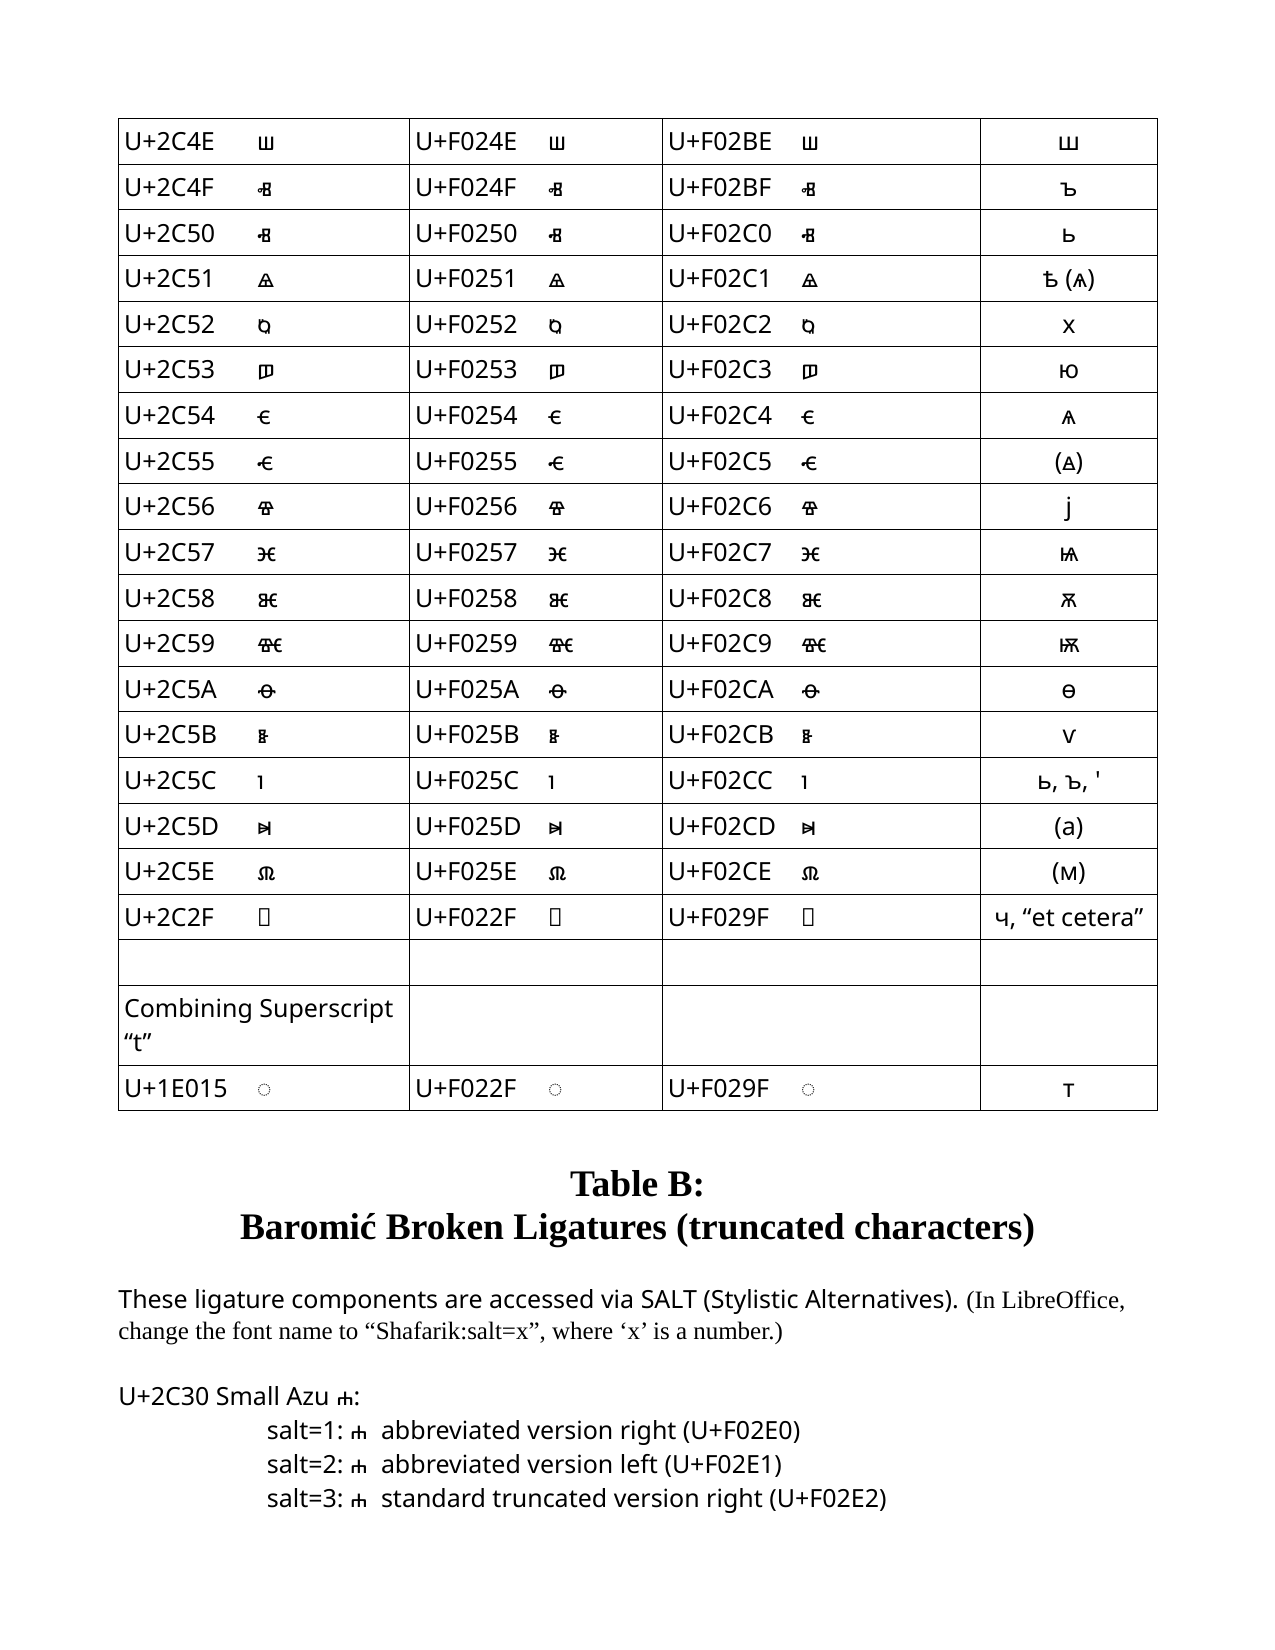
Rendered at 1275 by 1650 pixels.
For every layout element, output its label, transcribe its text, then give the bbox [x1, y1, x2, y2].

table_cell U+2C50 ⱐ [119, 210, 409, 255]
text These ligature components are accessed via SALT (Stylistic Alternatives). (In LibreOffice, change the font name to “Shafarik:salt=x”, where ‘x’ is a number.) [118, 1282, 1157, 1344]
table_cell U+2C4E ⱎ [119, 119, 409, 164]
table_cell U+F02C4 ⱔ [663, 393, 980, 437]
table_cell ѫ [981, 575, 1157, 620]
table_cell [410, 986, 662, 1065]
table_cell (м) [981, 849, 1157, 894]
table_cell U+2C5A ⱚ [119, 667, 409, 711]
table_cell U+F02BF ⱏ [663, 165, 980, 209]
table_cell [663, 986, 980, 1065]
table_cell ѧ [981, 393, 1157, 437]
table_cell U+F0257 ⱗ [410, 530, 662, 574]
table_cell (ꙙ) [981, 439, 1157, 483]
table_cell U+2C2F ⱟ [119, 895, 409, 939]
table_cell х [981, 302, 1157, 346]
table_cell U+F0254 ⱔ [410, 393, 662, 437]
table_cell U+F02C8 ⱘ [663, 575, 980, 620]
table_cell ъ [981, 165, 1157, 209]
text salt=3: ⰰ standard truncated version right (U+F02E2) [118, 1481, 1157, 1515]
table_cell U+F0255 ⱕ [410, 439, 662, 483]
table_cell ѩ [981, 530, 1157, 574]
table_cell ѳ [981, 667, 1157, 711]
table_cell U+F02CC ⱜ [663, 758, 980, 802]
table_cell U+F025B ⱛ [410, 712, 662, 757]
table_cell U+2C59 ⱙ [119, 621, 409, 666]
table_cell U+F02C7 ⱗ [663, 530, 980, 574]
text salt=2: ⰰ abbreviated version left (U+F02E1) [118, 1447, 1157, 1481]
table_cell т [981, 1066, 1157, 1110]
table_cell ч, “et cetera” [981, 895, 1157, 939]
table_cell U+F02C0 ⱐ [663, 210, 980, 255]
table_cell U+2C4F ⱏ [119, 165, 409, 209]
table_cell U+F0253 ⱓ [410, 347, 662, 392]
table_cell U+2C52 ⱒ [119, 302, 409, 346]
table_cell U+F0251 ⱑ [410, 256, 662, 301]
text Baromić Broken Ligatures (truncated characters) [118, 1204, 1157, 1248]
table_cell U+F0252 ⱒ [410, 302, 662, 346]
table_cell [410, 940, 662, 985]
table_cell [119, 940, 409, 985]
table_cell U+2C57 ⱗ [119, 530, 409, 574]
table_cell ю [981, 347, 1157, 392]
table_cell (а) [981, 804, 1157, 848]
table_cell ѵ [981, 712, 1157, 757]
table_cell U+F0250 ⱐ [410, 210, 662, 255]
table_cell [981, 986, 1157, 1065]
table_cell U+F024E ⱎ [410, 119, 662, 164]
table_cell U+2C56 ⱖ [119, 484, 409, 529]
table_cell [663, 940, 980, 985]
table_cell U+F02CB ⱛ [663, 712, 980, 757]
table_cell U+F02CE ⱞ [663, 849, 980, 894]
table_cell U+F02CD ⱝ [663, 804, 980, 848]
table_cell U+2C5B ⱛ [119, 712, 409, 757]
table_cell U+2C53 ⱓ [119, 347, 409, 392]
table_cell ш [981, 119, 1157, 164]
table_cell U+F0259 ⱙ [410, 621, 662, 666]
table_cell [981, 940, 1157, 985]
table_cell U+F022F ⱟ [410, 895, 662, 939]
table_cell U+2C51 ⱑ [119, 256, 409, 301]
table_cell U+F02BE ⱎ [663, 119, 980, 164]
table_cell U+F02C1 ⱑ [663, 256, 980, 301]
table_cell ь [981, 210, 1157, 255]
table_cell U+F024F ⱏ [410, 165, 662, 209]
table_cell U+F02C2 ⱒ [663, 302, 980, 346]
table_cell U+F02C3 ⱓ [663, 347, 980, 392]
table_cell U+2C55 ⱕ [119, 439, 409, 483]
table_cell U+F02C5 ⱕ [663, 439, 980, 483]
table_cell U+F025D ⱝ [410, 804, 662, 848]
table_cell U+F0258 ⱘ [410, 575, 662, 620]
table_cell U+F0256 ⱖ [410, 484, 662, 529]
table_cell U+F02C6 ⱖ [663, 484, 980, 529]
table_cell U+2C54 ⱔ [119, 393, 409, 437]
table_cell U+F029F ◌𞀕 [663, 1066, 980, 1110]
table_cell U+F02CA ⱚ [663, 667, 980, 711]
table_cell U+2C58 ⱘ [119, 575, 409, 620]
table_cell U+2C5E ⱞ [119, 849, 409, 894]
table_cell ѣ (ѧ) [981, 256, 1157, 301]
table_cell ј [981, 484, 1157, 529]
table_cell U+2C5D ⱝ [119, 804, 409, 848]
table_cell ѭ [981, 621, 1157, 666]
table_cell U+F025E ⱞ [410, 849, 662, 894]
table_cell Combining Superscript “t” [119, 986, 409, 1065]
table_cell U+1E015 ◌𞀕 [119, 1066, 409, 1110]
table_cell U+F025A ⱚ [410, 667, 662, 711]
table_cell U+2C5C ⱜ [119, 758, 409, 802]
table_cell U+F029F ⱟ [663, 895, 980, 939]
table_cell U+F025C ⱜ [410, 758, 662, 802]
table_cell U+F022F ◌𞀕 [410, 1066, 662, 1110]
text salt=1: ⰰ abbreviated version right (U+F02E0) [118, 1413, 1157, 1447]
text Table B: [118, 1161, 1157, 1204]
text U+2C30 Small Azu ⰰ: [118, 1379, 1157, 1413]
table_cell U+F02C9 ⱙ [663, 621, 980, 666]
table_cell ь, ꙏ, ' [981, 758, 1157, 802]
